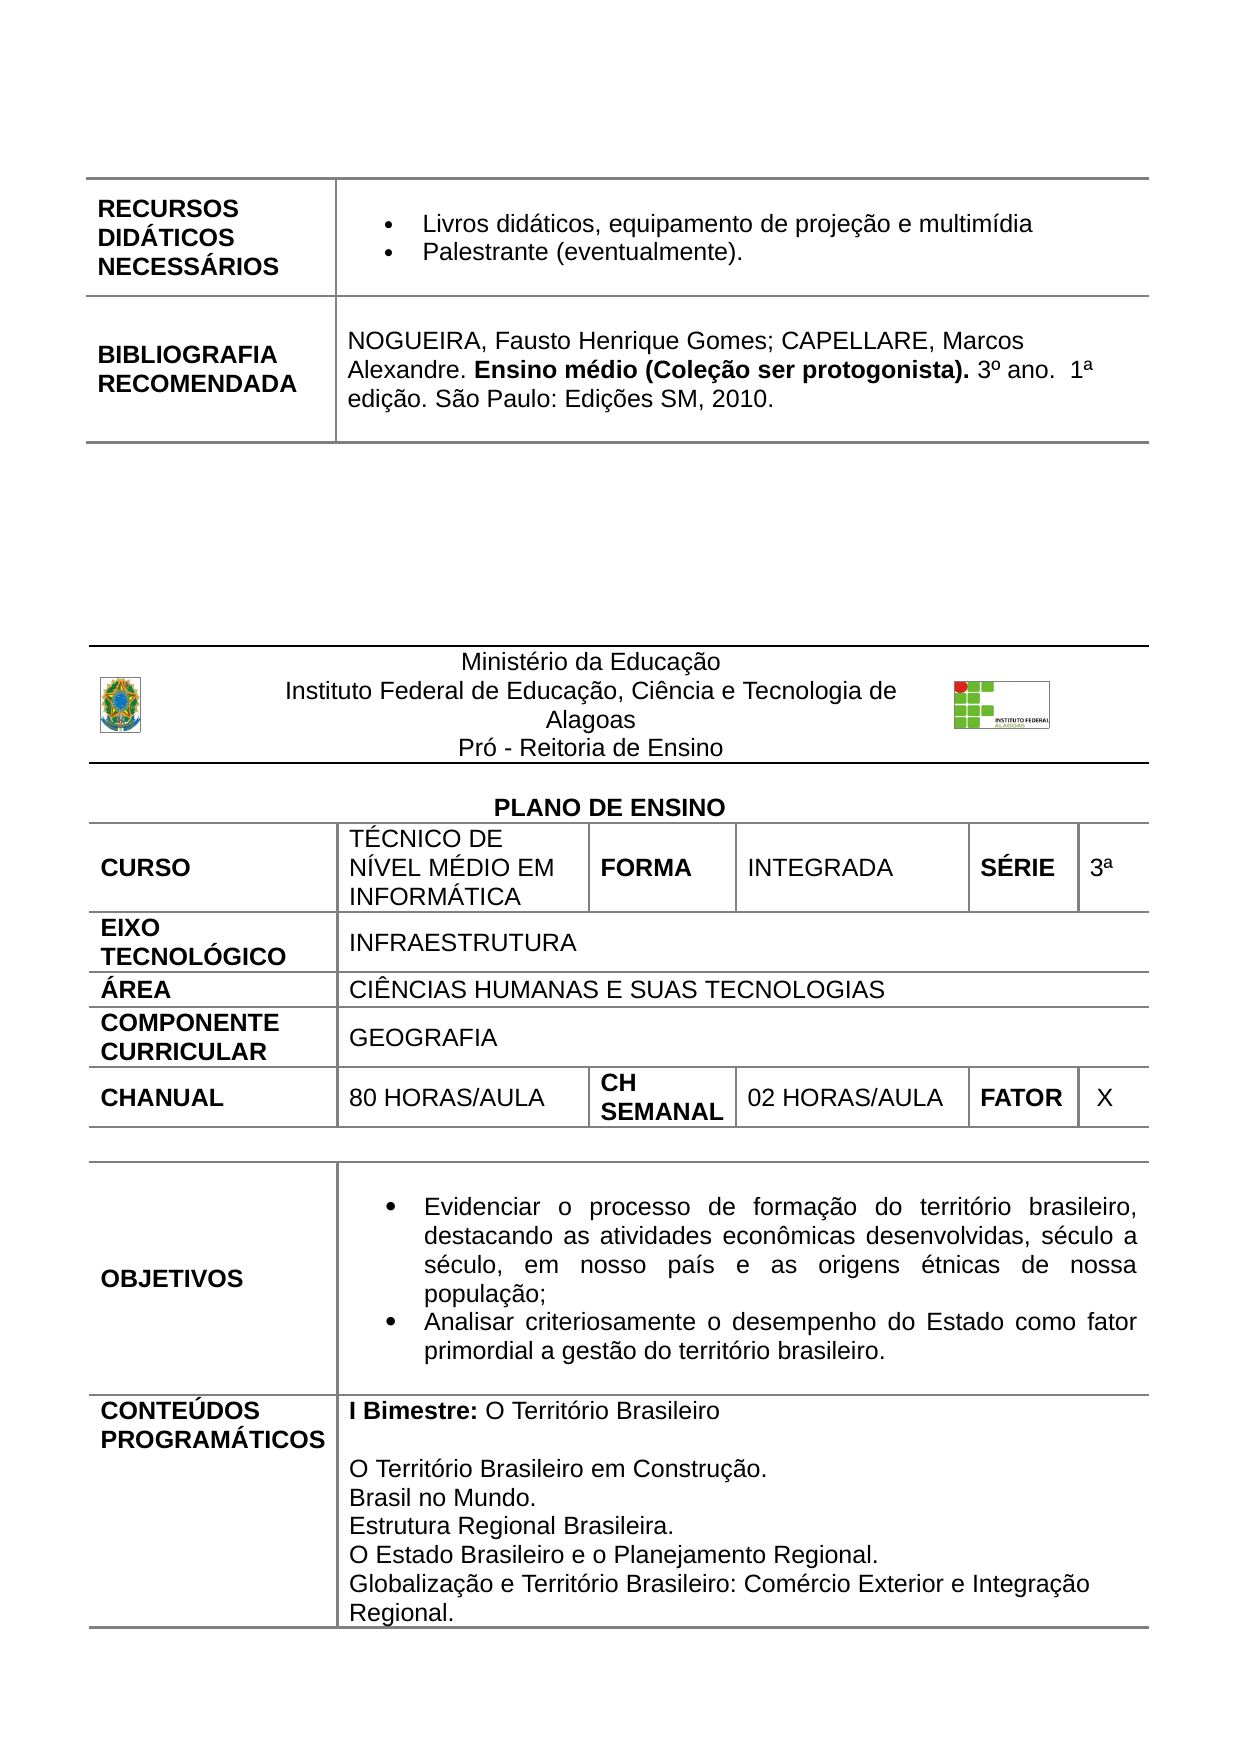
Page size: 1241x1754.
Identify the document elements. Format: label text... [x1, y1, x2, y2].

table_cell OBJETIVOS [89, 1163, 336, 1394]
table_header INTEGRADA [737, 824, 968, 911]
table_cell X [1080, 1068, 1148, 1126]
table_header FORMA [590, 824, 735, 911]
table_cell EIXO TECNOLÓGICO [89, 913, 336, 971]
table_header TÉCNICO DE NÍVEL MÉDIO EM INFORMÁTICA [339, 824, 588, 911]
table_header Ministério da Educação Instituto Federal de Educação, Ciência e Tecnologia de Alagoas Pró - Reitoria de Ensino [239, 647, 942, 762]
table_header 3ª [1080, 824, 1148, 911]
table_cell ÁREA [89, 973, 336, 1006]
table_cell Livros didáticos, equipamento de projeção e multimídia Palestrante (eventualmente). [337, 180, 1148, 295]
table_cell GEOGRAFIA [339, 1008, 1148, 1066]
table_cell Evidenciar o processo de formação do território brasileiro, destacando as atividades econômicas desenvolvidas, século a século, em nosso país e as origens étnicas de nossa população; Analisar criteriosamente o desempenho do Estado como fator primordial a gestão do território brasileiro. [339, 1163, 1148, 1394]
table_cell CIÊNCIAS HUMANAS E SUAS TECNOLOGIAS [339, 973, 1148, 1006]
table_cell CH SEMANAL [590, 1068, 735, 1126]
table_cell CONTEÚDOS PROGRAMÁTICOS [89, 1396, 336, 1626]
table_cell 80 HORAS/AULA [339, 1068, 588, 1126]
table_cell COMPONENTE CURRICULAR [89, 1008, 336, 1066]
picture [101, 678, 140, 732]
picture [955, 682, 1049, 728]
table_cell [89, 1128, 1148, 1161]
table_cell BIBLIOGRAFIA RECOMENDADA [86, 297, 335, 441]
table_header [942, 647, 1148, 762]
table_cell RECURSOS DIDÁTICOS NECESSÁRIOS [86, 180, 335, 295]
table_cell NOGUEIRA, Fausto Henrique Gomes; CAPELLARE, Marcos Alexandre. Ensino médio (Coleção ser protogonista). 3º ano. 1ª edição. São Paulo: Edições SM, 2010. [337, 297, 1148, 441]
table_cell CHANUAL [89, 1068, 336, 1126]
table_header [89, 647, 239, 762]
table_header SÉRIE [970, 824, 1077, 911]
table_header CURSO [89, 824, 336, 911]
table_cell INFRAESTRUTURA [339, 913, 1148, 971]
table_cell I Bimestre: O Território Brasileiro O Território Brasileiro em Construção. Brasil no Mundo. Estrutura Regional Brasileira. O Estado Brasileiro e o Planejamento Regional. Globalização e Território Brasileiro: Comércio Exterior e Integração Regional. [339, 1396, 1148, 1626]
text PLANO DE ENSINO [88, 793, 1152, 822]
table_cell 02 HORAS/AULA [737, 1068, 968, 1126]
table_cell FATOR [970, 1068, 1077, 1126]
